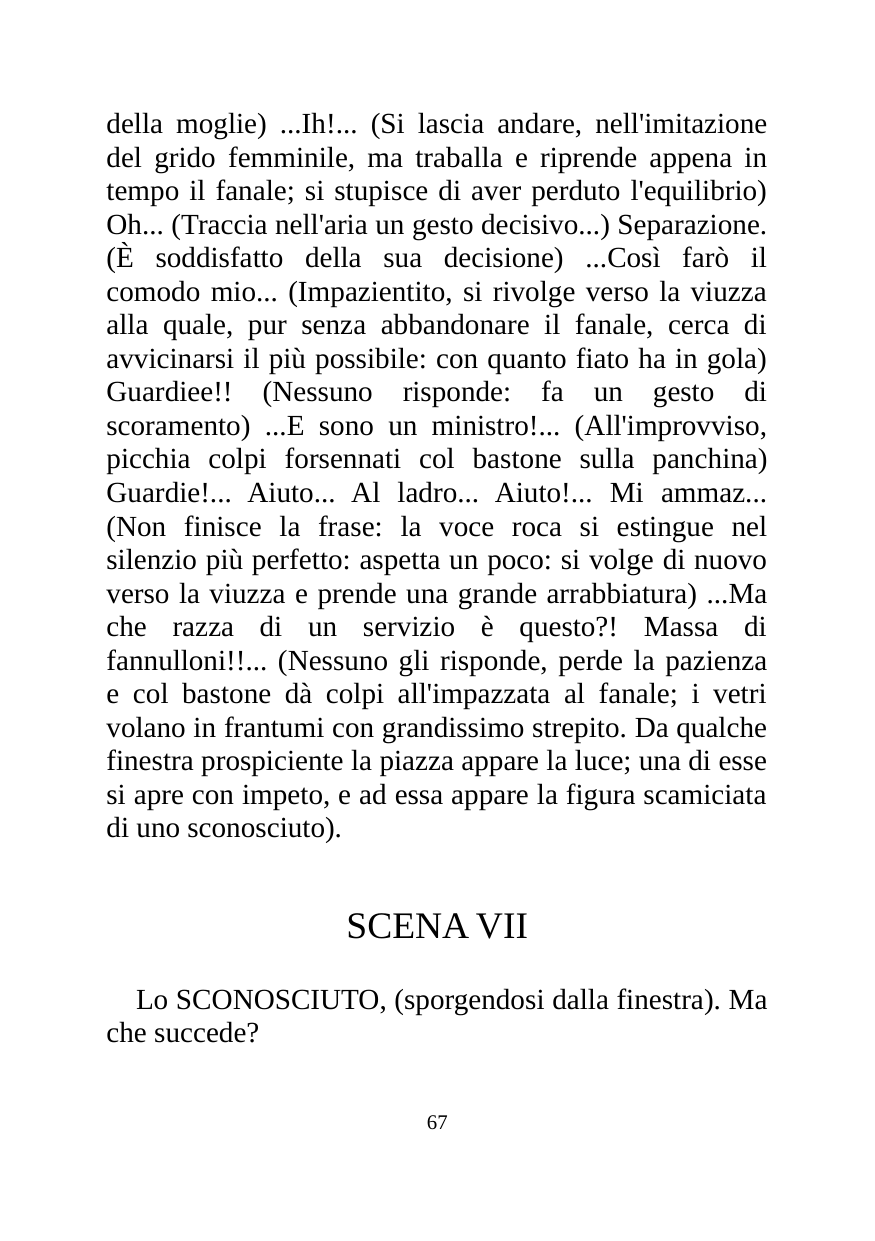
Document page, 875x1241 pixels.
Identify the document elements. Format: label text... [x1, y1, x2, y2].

subtitle SCENA VII [106, 903, 768, 946]
text della moglie) ...Ih!... (Si lascia andare, nell'imitazione del grido femminile, ma traballa e riprende appena in tempo il fanale; si stupisce di aver perduto l'equilibrio) Oh... (Traccia nell'aria un gesto decisivo...) Separazione. (È soddisfatto della sua decisione) ...Così farò il comodo mio... (Impazientito, si rivolge verso la viuzza alla quale, pur senza abbandonare il fanale, cerca di avvicinarsi il più possibile: con quanto fiato ha in gola) Guardiee!! (Nessuno risponde: fa un gesto di scoramento) ...E sono un ministro!... (All'improvviso, picchia colpi forsennati col bastone sulla panchina) Guardie!... Aiuto... Al ladro... Aiuto!... Mi ammaz... (Non finisce la frase: la voce roca si estingue nel silenzio più perfetto: aspetta un poco: si volge di nuovo verso la viuzza e prende una grande arrabbiatura) ...Ma che razza di un servizio è questo?! Massa di fannulloni!!... (Nessuno gli risponde, perde la pazienza e col bastone dà colpi all'impazzata al fanale; i vetri volano in frantumi con grandissimo strepito. Da qualche finestra prospiciente la piazza appare la luce; una di esse si apre con impeto, e ad essa appare la figura scamiciata di uno sconosciuto). [106, 106, 768, 844]
text Lo SCONOSCIUTO, (sporgendosi dalla finestra). Ma che succede? [106, 982, 768, 1049]
